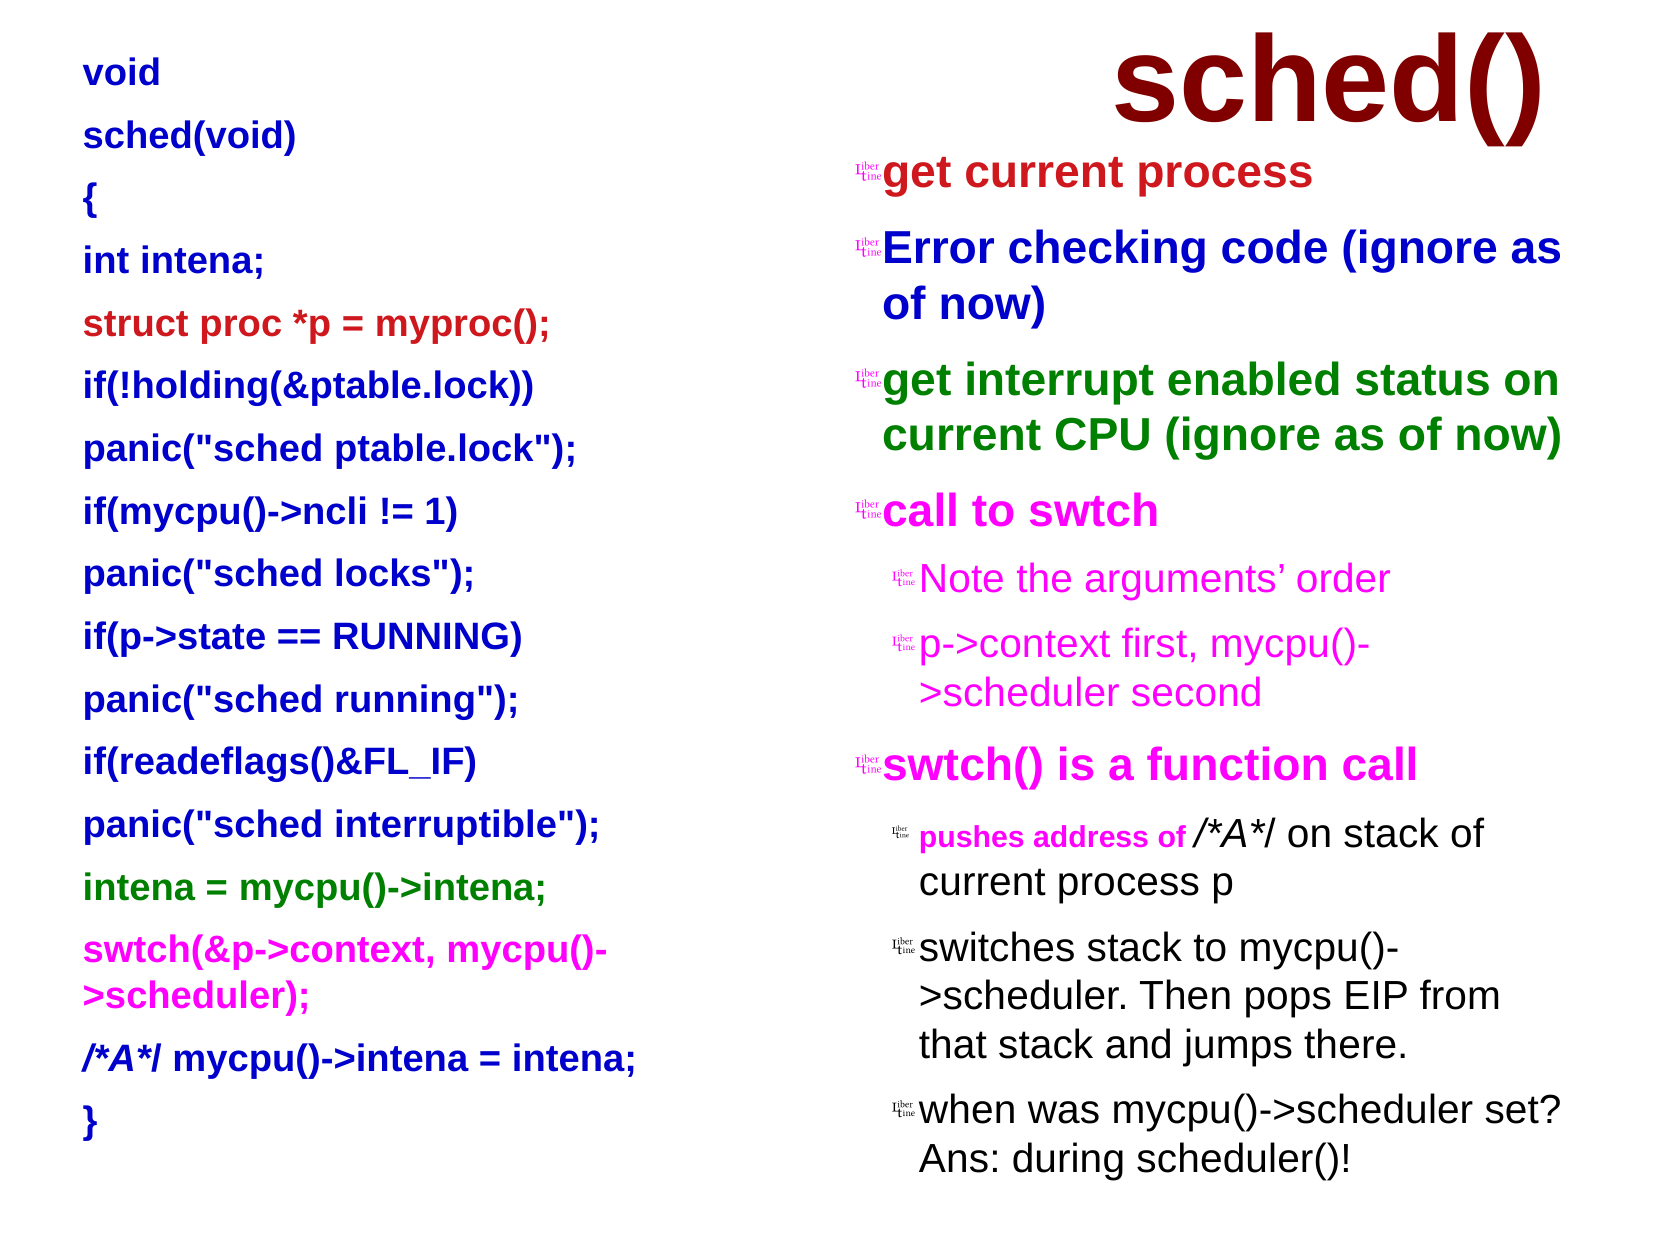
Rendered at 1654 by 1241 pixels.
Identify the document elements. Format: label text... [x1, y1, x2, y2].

list void sched(void) { int intena; struct proc *p = myproc(); if(!holding(&ptable.lock)) panic("sched ptable.lock"); if(mycpu()->ncli != 1) panic("sched locks"); if(p->state == RUNNING) panic("sched running"); if(readeflags()&FL_IF) panic("sched interruptible"); intena = mycpu()->intena; swtch(&p->context, mycpu()->scheduler); /*A*/ mycpu()->intena = intena; } [82, 47, 809, 1158]
list get current process Error checking code (ignore as of now) get interrupt enabled status on current CPU (ignore as of now) call to swtch Note the arguments’ order p->context first, mycpu()->scheduler second swtch() is a function call pushes address of /*A*/ on stack of current process p switches stack to mycpu()->scheduler. Then pops EIP from that stack and jumps there. when was mycpu()->scheduler set? Ans: during scheduler()! [845, 141, 1572, 1182]
title sched() [1086, 0, 1571, 141]
